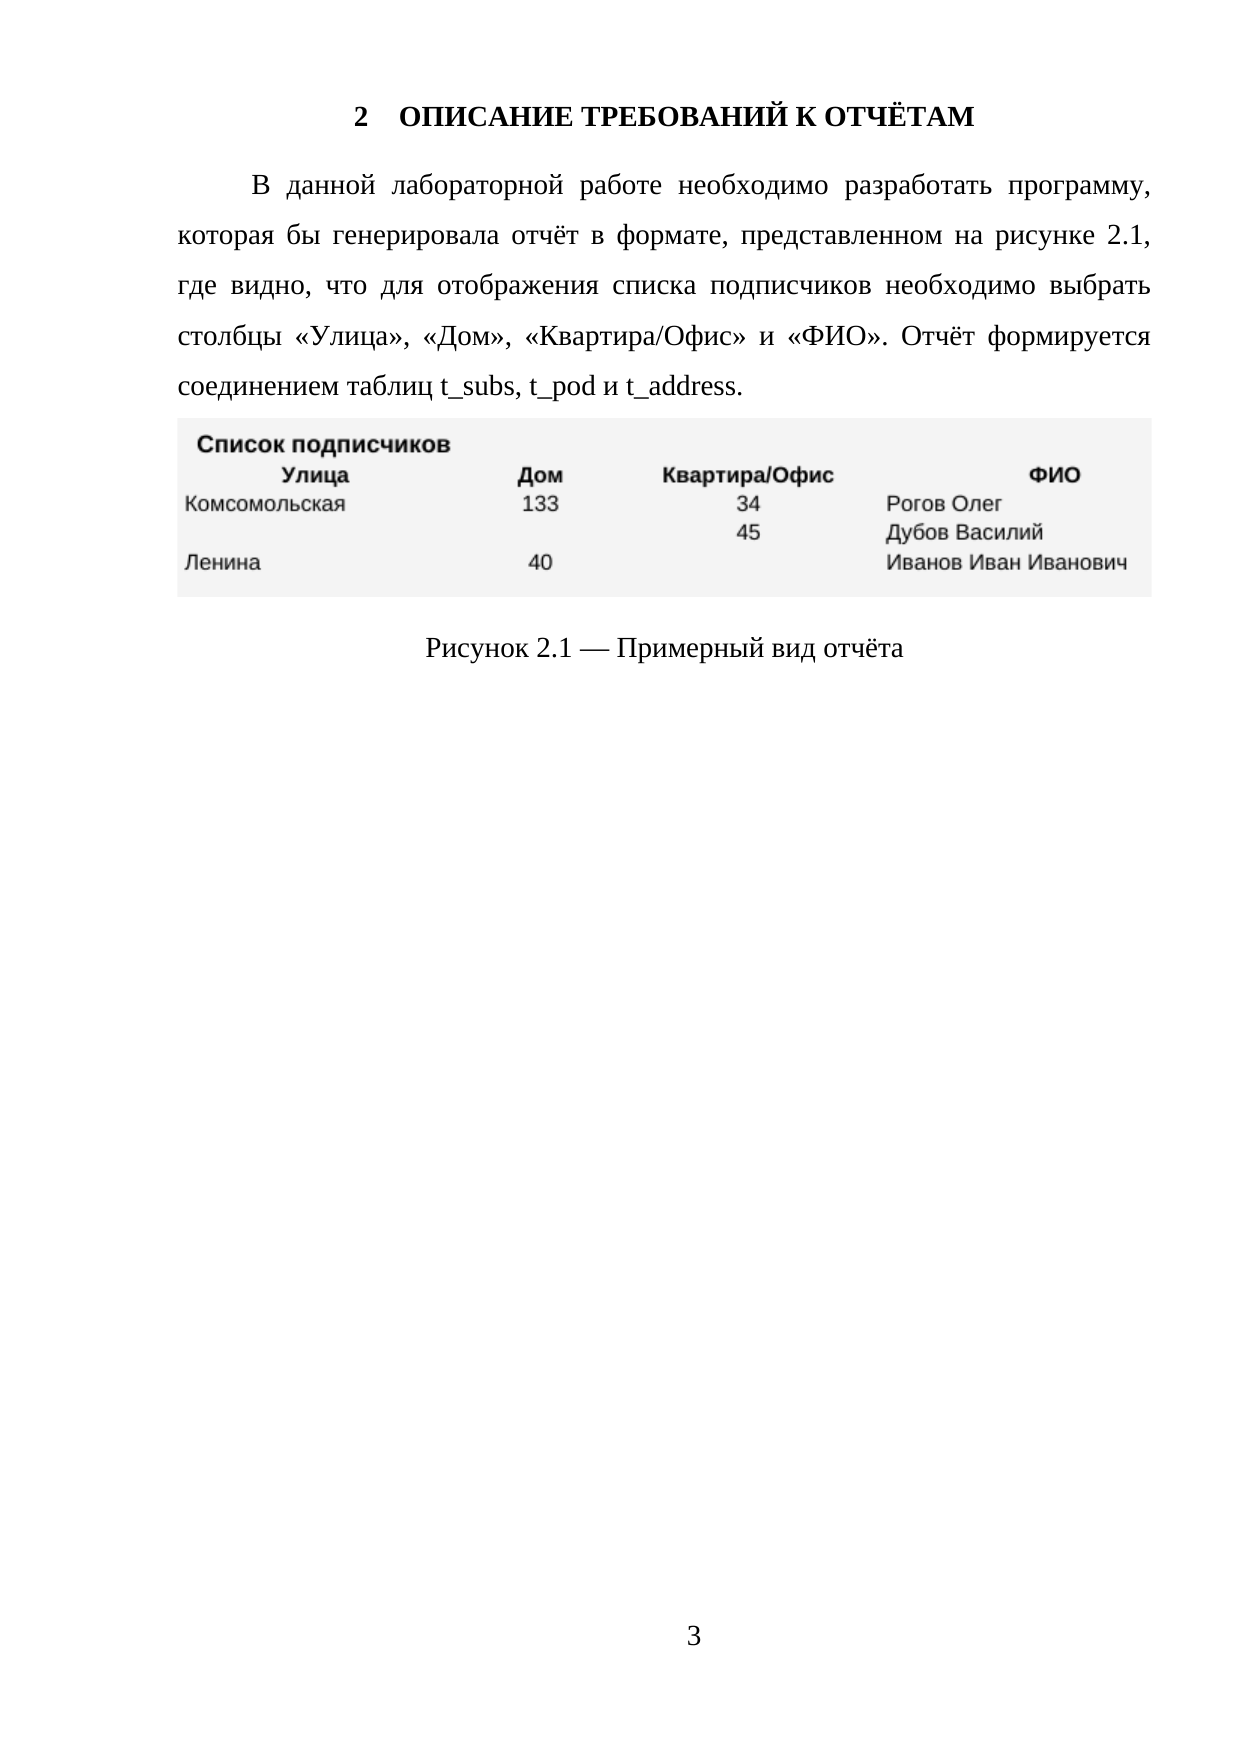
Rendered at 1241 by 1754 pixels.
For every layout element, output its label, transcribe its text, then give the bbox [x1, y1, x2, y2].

text В данной лабораторной работе необходимо разработать программу, которая бы генерировала отчёт в формате, представленном на рисунке 2.1, где видно, что для отображения списка подписчиков необходимо выбрать столбцы «Улица», «Дом», «Квартира/Офис» и «ФИО». Отчёт формируется соединением таблиц t_subs, t_pod и t_address. [177, 167, 1152, 402]
text Рисунок 2.1 — Примерный вид отчёта [177, 597, 1152, 664]
subtitle ОПИСАНИЕ ТРЕБОВАНИЙ К ОТЧЁТАМ [177, 99, 1152, 132]
picture [177, 418, 1152, 597]
